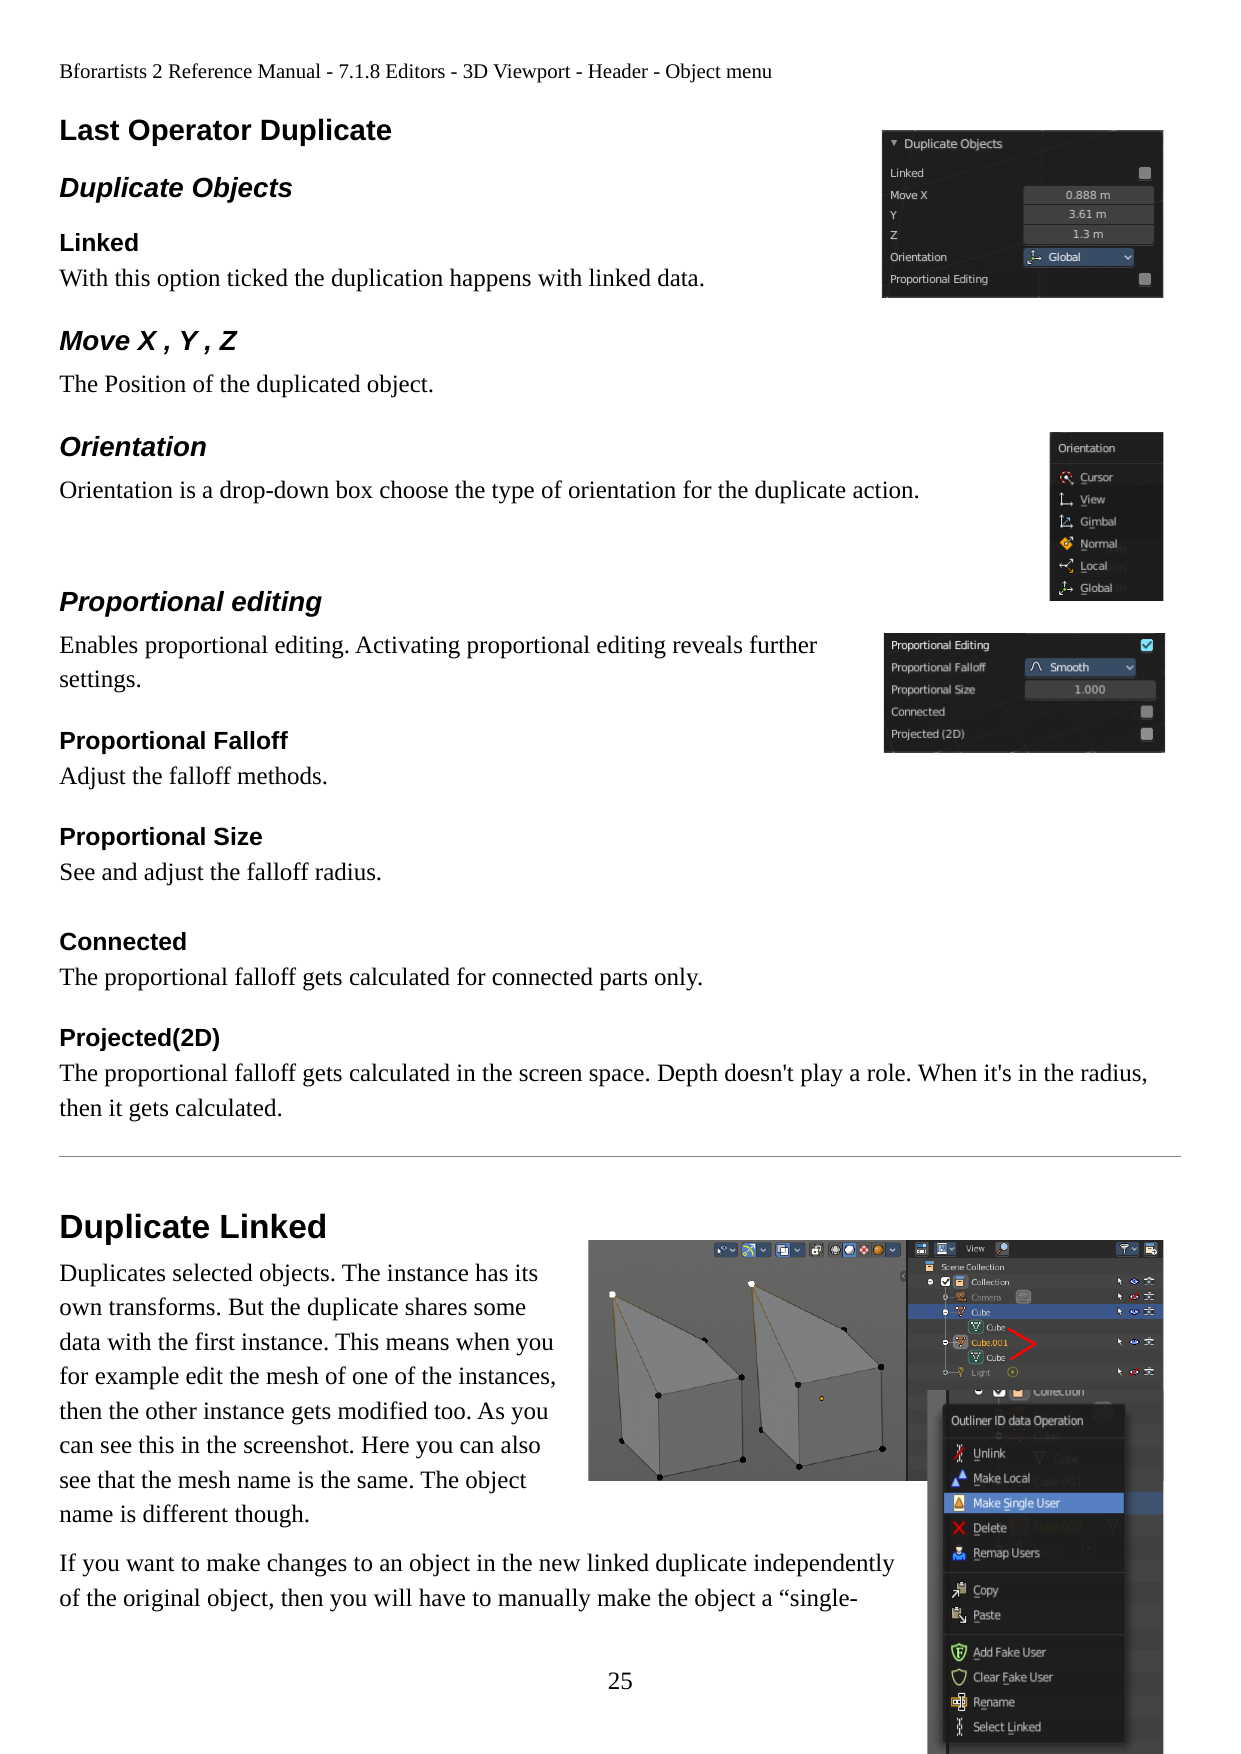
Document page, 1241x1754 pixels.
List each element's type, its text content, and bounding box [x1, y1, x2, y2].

text With this option ticked the duplication happens with linked data. [59, 263, 881, 292]
text Duplicates selected objects. The instance has its own transforms. But the duplicate shares some data with the first instance. This means when you for example edit the mesh of one of the instances, then the other instance gets modified too. As you can see this in the screenshot. Here you can also see that the mesh name is the same. The object name is different though. [59, 1258, 927, 1528]
text The proportional falloff gets calculated for connected parts only. [59, 962, 1181, 991]
subtitle Move X , Y , Z [59, 324, 1181, 356]
picture [881, 130, 1164, 298]
subtitle [1164, 171, 1181, 203]
subtitle Connected [59, 927, 1181, 956]
subtitle Proportional Size [59, 822, 1181, 851]
text The Position of the duplicated object. [59, 369, 1181, 398]
picture [588, 1240, 1164, 1754]
text Adjust the falloff methods. [59, 761, 1181, 789]
text Orientation is a drop-down box choose the type of orientation for the duplicate action. [59, 475, 1049, 504]
picture [883, 633, 1166, 753]
subtitle Projected(2D) [59, 1023, 1181, 1052]
picture [1049, 432, 1164, 601]
subtitle [1164, 228, 1181, 257]
subtitle Proportional Falloff [59, 726, 1181, 754]
text The proportional falloff gets calculated in the screen space. Depth doesn't play a role. When it's in the radius, then it gets calculated. [59, 1058, 1181, 1121]
subtitle Linked [59, 228, 881, 257]
text Enables proportional editing. Activating proportional editing reveals further settings. [59, 630, 1181, 693]
subtitle Last Operator Duplicate [59, 113, 1181, 146]
text See and adjust the falloff radius. [59, 857, 1181, 886]
subtitle Duplicate Linked [59, 1207, 1181, 1245]
subtitle Duplicate Objects [59, 171, 881, 203]
text If you want to make changes to an object in the new linked duplicate independently of the original object, then you will have to manually make the object a “single- [59, 1548, 927, 1612]
subtitle Orientation [59, 431, 1181, 462]
subtitle Proportional editing [59, 586, 1181, 617]
